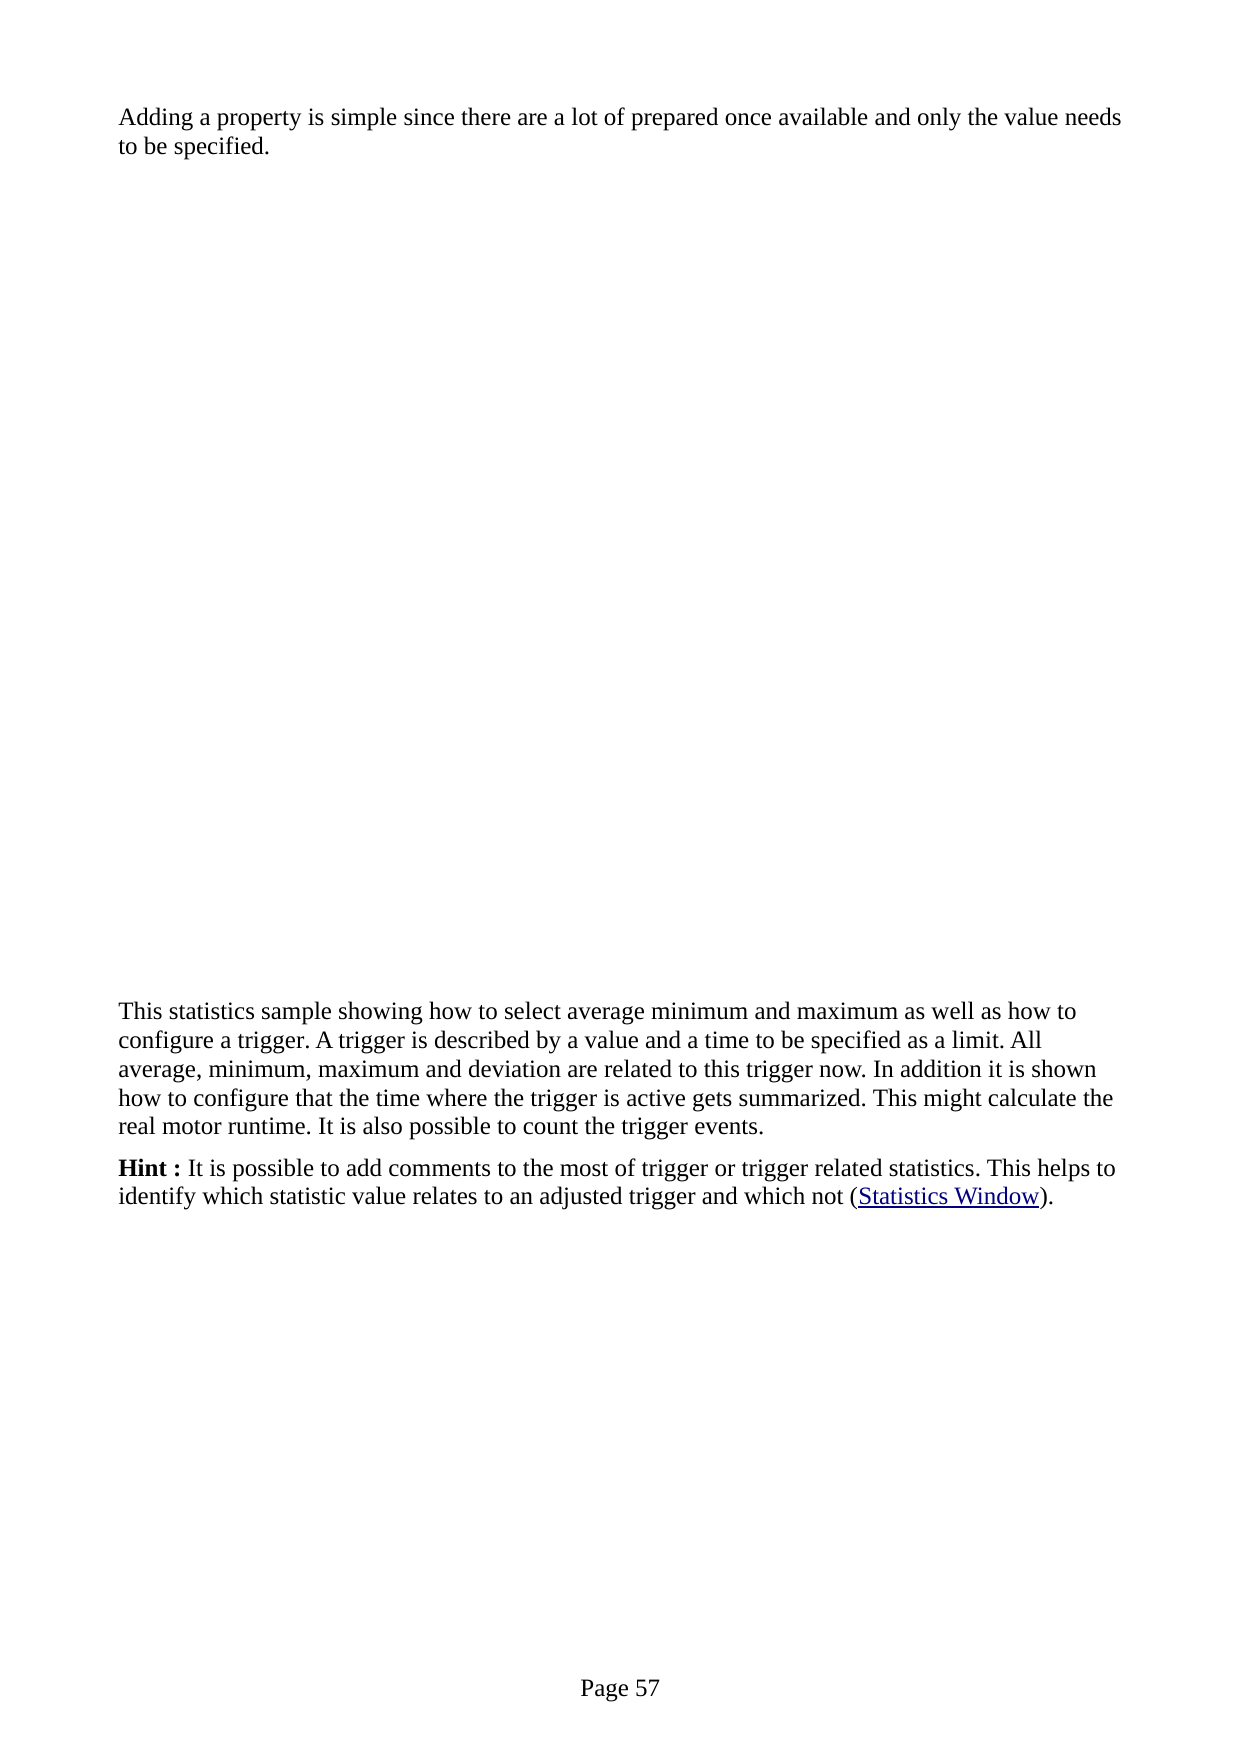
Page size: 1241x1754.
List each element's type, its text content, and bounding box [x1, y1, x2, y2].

text Hint : It is possible to add comments to the most of trigger or trigger related statistics. This helps to identify which statistic value relates to an adjusted trigger and which not (Statistics Window). [118, 1153, 1122, 1210]
text Adding a property is simple since there are a lot of prepared once available and only the value needs to be specified. [118, 102, 1122, 160]
text This statistics sample showing how to select average minimum and maximum as well as how to configure a trigger. A trigger is described by a value and a time to be specified as a limit. All average, minimum, maximum and deviation are related to this trigger now. In addition it is shown how to configure that the time where the trigger is active gets summarized. This might calculate the real motor runtime. It is also possible to count the trigger events. [118, 645, 1122, 1140]
